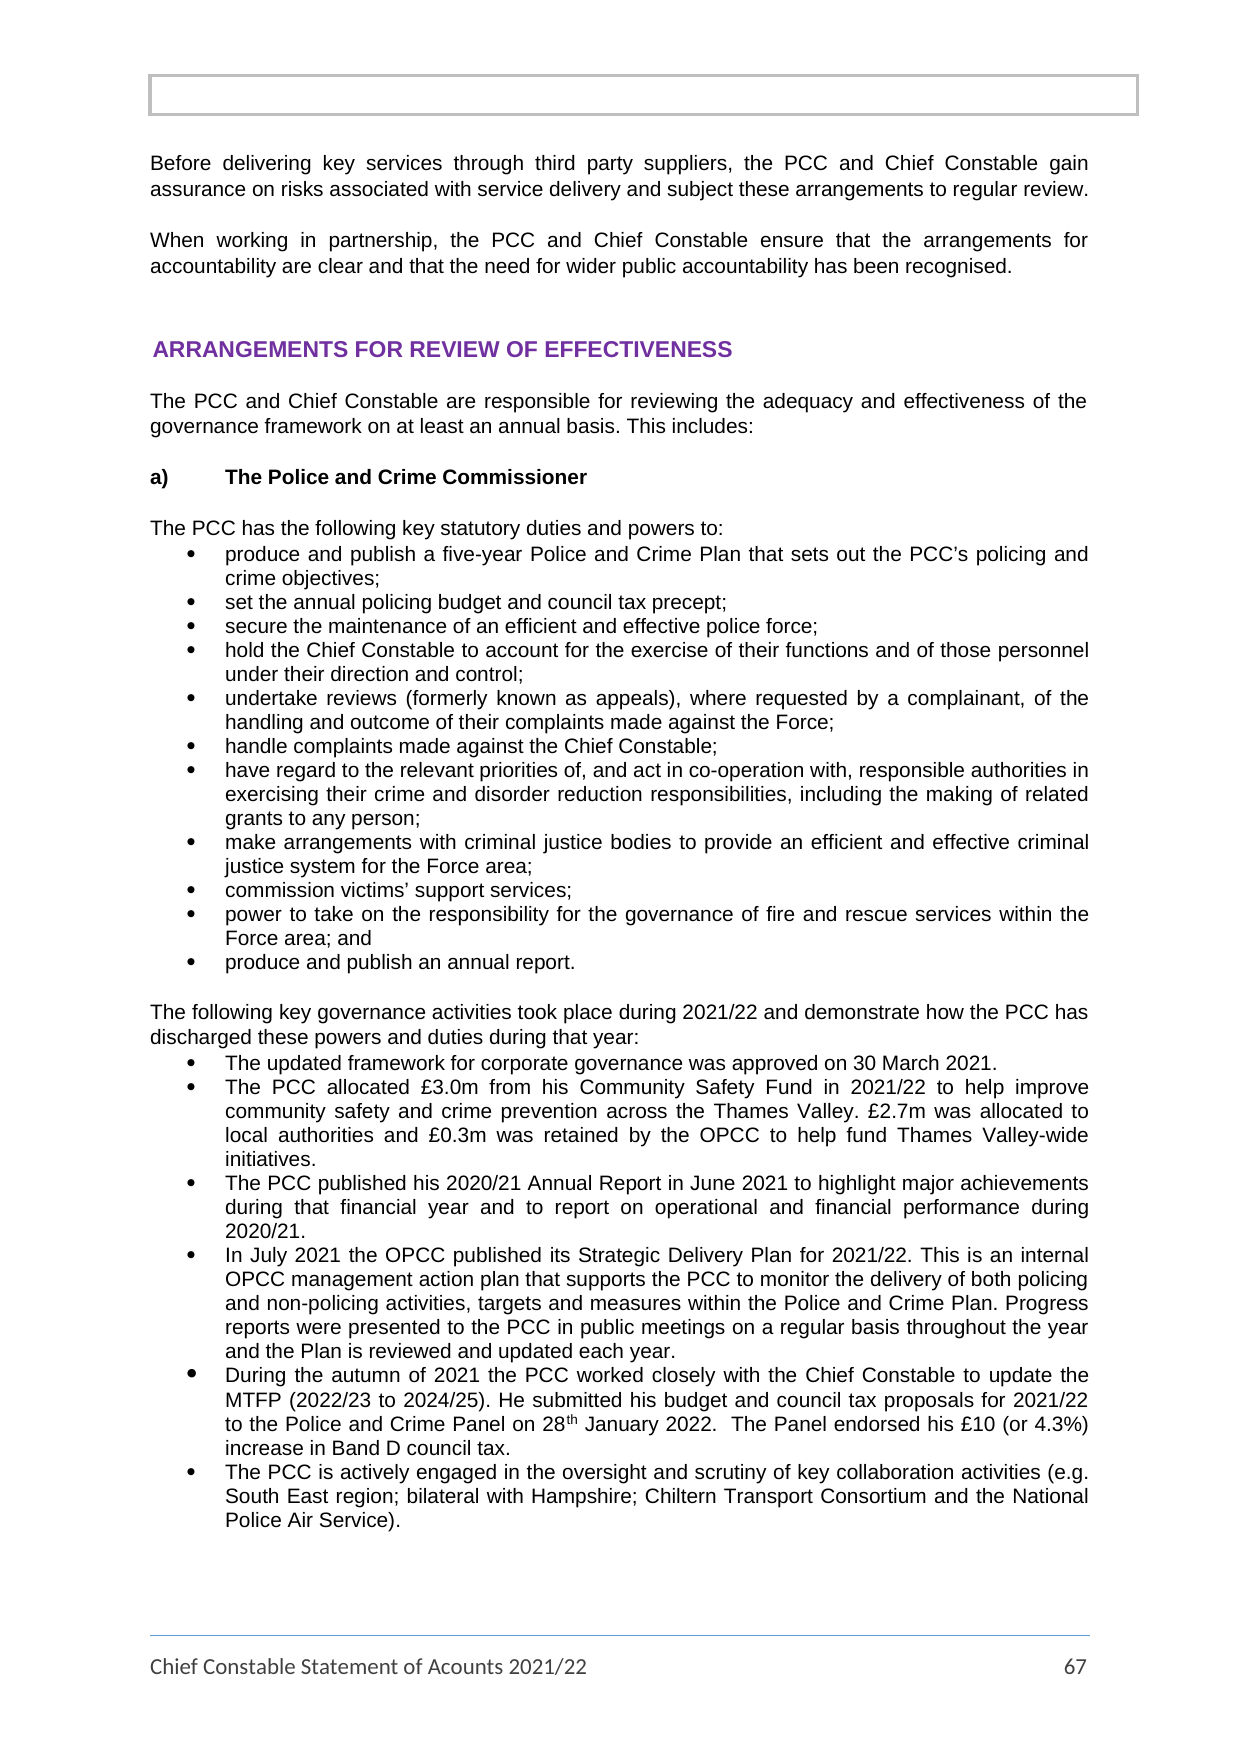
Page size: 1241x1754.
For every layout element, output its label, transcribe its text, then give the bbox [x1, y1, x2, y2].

list have regard to the relevant priorities of, and act in co-operation with, responsible authorities in exercising their crime and disorder reduction responsibilities, including the making of related grants to any person; [187, 758, 1090, 830]
list undertake reviews (formerly known as appeals), where requested by a complainant, of the handling and outcome of their complaints made against the Force; [187, 686, 1090, 734]
list produce and publish a five-year Police and Crime Plan that sets out the PCC’s policing and crime objectives; [187, 542, 1090, 589]
text a) The Police and Crime Commissioner [150, 465, 1082, 489]
text Before delivering key services through third party suppliers, the PCC and Chief Constable gain assurance on risks associated with service delivery and subject these arrangements to regular review. [150, 151, 1090, 201]
list commission victims’ support services; [187, 878, 1090, 902]
text When working in partnership, the PCC and Chief Constable ensure that the arrangements for accountability are clear and that the need for wider public accountability has been recognised. [150, 228, 1090, 278]
list The PCC is actively engaged in the oversight and scrutiny of key collaboration activities (e.g. South East region; bilateral with Hampshire; Chiltern Transport Consortium and the National Police Air Service). [187, 1459, 1090, 1532]
list handle complaints made against the Chief Constable; [187, 734, 1090, 758]
list The updated framework for corporate governance was approved on 30 March 2021. [187, 1051, 1090, 1075]
list produce and publish an annual report. [187, 950, 1090, 974]
list In July 2021 the OPCC published its Strategic Delivery Plan for 2021/22. This is an internal OPCC management action plan that supports the PCC to monitor the delivery of both policing and non-policing activities, targets and measures within the Police and Crime Plan. Progress reports were presented to the PCC in public meetings on a regular basis throughout the year and the Plan is reviewed and updated each year. [187, 1243, 1090, 1363]
list set the annual policing budget and council tax precept; [187, 589, 1090, 614]
text The PCC has the following key statutory duties and powers to: [150, 516, 1090, 540]
list The PCC allocated £3.0m from his Community Safety Fund in 2021/22 to help improve community safety and crime prevention across the Thames Valley. £2.7m was allocated to local authorities and £0.3m was retained by the OPCC to help fund Thames Valley-wide initiatives. [187, 1075, 1090, 1171]
list The PCC published his 2020/21 Annual Report in June 2021 to highlight major achievements during that financial year and to report on operational and financial performance during 2020/21. [187, 1171, 1090, 1243]
list During the autumn of 2021 the PCC worked closely with the Chief Constable to update the MTFP (2022/23 to 2024/25). He submitted his budget and council tax proposals for 2021/22 to the Police and Crime Panel on 28th January 2022. The Panel endorsed his £10 (or 4.3%) increase in Band D council tax. [187, 1363, 1090, 1459]
list make arrangements with criminal justice bodies to provide an efficient and effective criminal justice system for the Force area; [187, 830, 1090, 878]
list power to take on the responsibility for the governance of fire and rescue services within the Force area; and [187, 902, 1090, 950]
list hold the Chief Constable to account for the exercise of their functions and of those personnel under their direction and control; [187, 638, 1090, 686]
list secure the maintenance of an efficient and effective police force; [187, 614, 1090, 638]
text The PCC and Chief Constable are responsible for reviewing the adequacy and effectiveness of the governance framework on at least an annual basis. This includes: [150, 389, 1089, 439]
text ARRANGEMENTS FOR REVIEW OF EFFECTIVENESS [152, 336, 1090, 362]
text The following key governance activities took place during 2021/22 and demonstrate how the PCC has discharged these powers and duties during that year: [150, 999, 1090, 1049]
